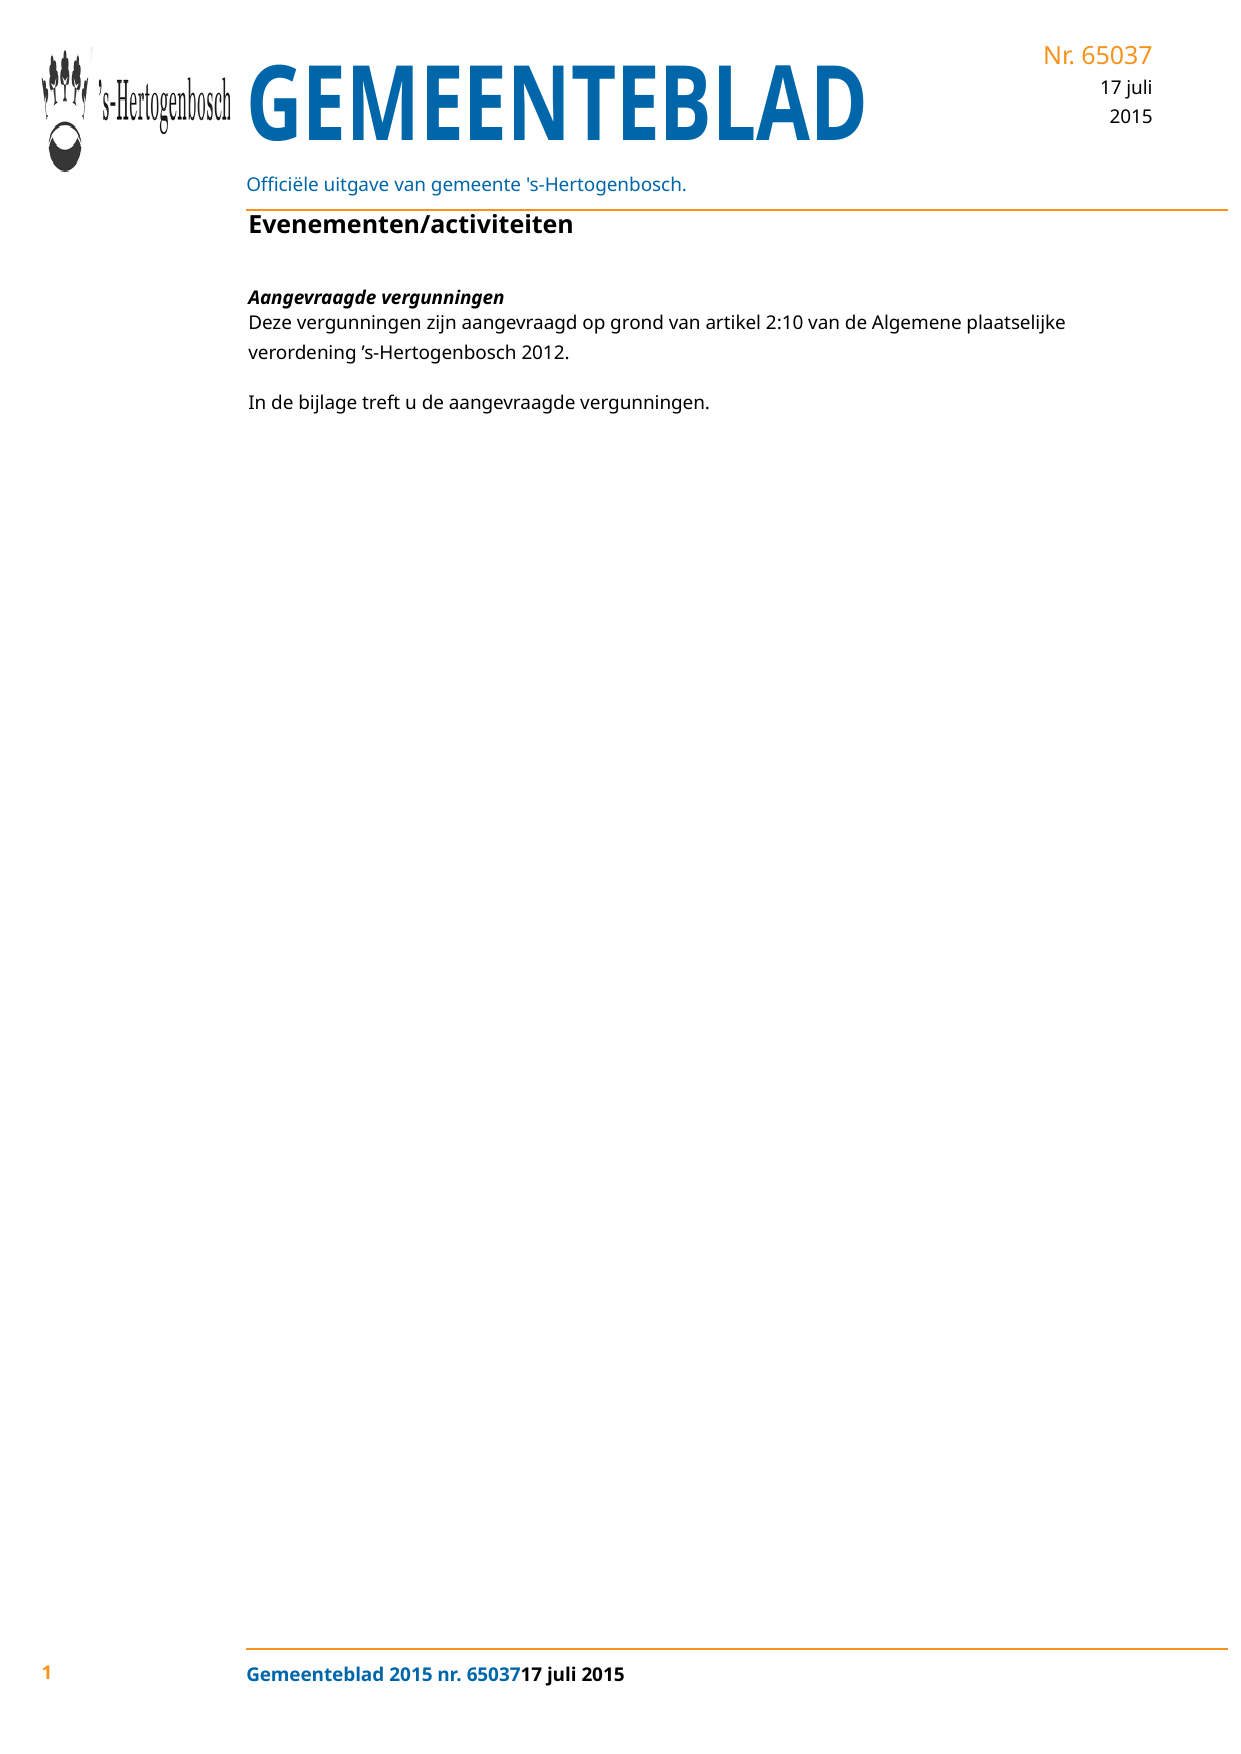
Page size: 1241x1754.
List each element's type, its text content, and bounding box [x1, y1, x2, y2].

picture [41, 47, 231, 172]
text Evenementen/activiteiten [248, 211, 1152, 241]
text In de bijlage treft u de aangevraagde vergunningen. [248, 389, 1152, 415]
text Aangevraagde vergunningen [248, 284, 1152, 309]
text Deze vergunningen zijn aangevraagd op grond van artikel 2:10 van de Algemene plaatselijke verordening ’s-Hertogenbosch 2012. [248, 309, 1152, 365]
